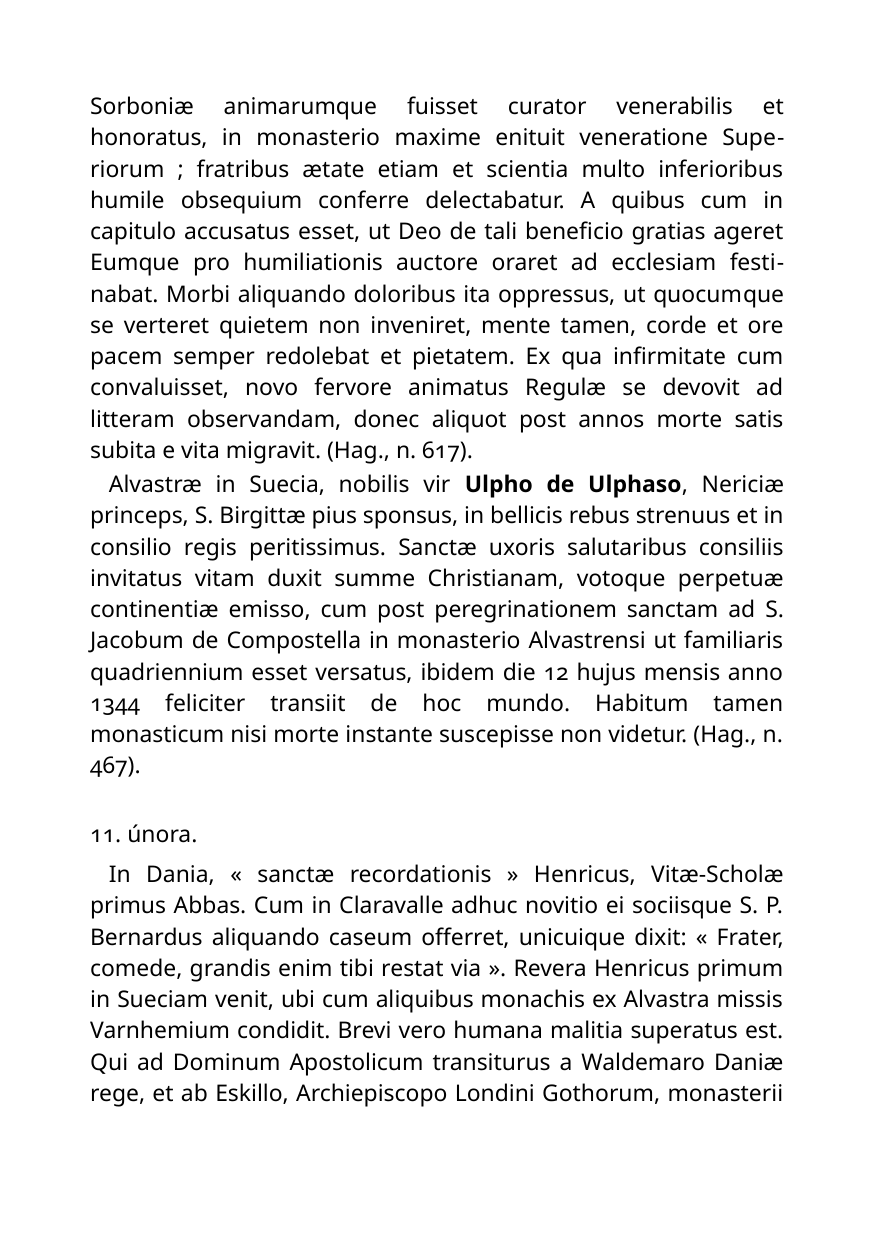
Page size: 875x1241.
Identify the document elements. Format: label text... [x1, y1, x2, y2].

text Alvastræ in Suecia, nobilis vir Ulpho de Ulphaso, Nericiæ princeps, S. Birgittæ pius sponsus, in bellicis rebus strenuus et in consilio regis peritissimus. Sanctæ uxoris salutaribus consiliis invitatus vitam duxit summe Christianam, votoque perpetuæ continentiæ emisso, cum post peregrina­tionem sanctam ad S. Jacobum de Compostella in monasterio Alvastrensi ut familiaris quadriennium esset versatus, ibidem die 12 hujus mensis anno 1344 feliciter transiit de hoc mundo. Habitum tamen monasticum nisi morte instante suscepisse non videtur. (Hag., n. 467). [90, 468, 784, 781]
text In Dania, « sanctæ recordationis » Henricus, Vitæ-Scholæ primus Abbas. Cum in Claravalle adhuc novitio ei sociisque S. P. Bernardus aliquando caseum offerret, unicuique dixit: « Frater, comede, grandis enim tibi restat via ». Revera Henricus primum in Sueciam venit, ubi cum aliquibus monachis ex Alvastra missis Varnhemium condidit. Brevi vero humana malitia superatus est. Qui ad Dominum Apostolicum transiturus a Waldemaro Daniæ rege, et ab Eskillo, Archiepiscopo Londini Gothorum, monasterii [90, 858, 784, 1108]
text 11. února. [90, 818, 784, 849]
text Sorboniæ animarumque fuisset curator venerabilis et honoratus, in monasterio maxime enituit veneratione Supe­riorum ; fratribus ætate etiam et scientia multo inferioribus humile obsequium conferre delectabatur. A quibus cum in capitulo accusatus esset, ut Deo de tali beneficio gratias ageret Eumque pro humiliationis auctore oraret ad ecclesiam festi­nabat. Morbi aliquando doloribus ita oppressus, ut quocum­que se verteret quietem non inveniret, mente tamen, corde et ore pacem semper redolebat et pietatem. Ex qua infirmitate cum convaluisset, novo fervore animatus Regulæ se devovit ad litteram observandam, donec aliquot post annos morte satis subita e vita migravit. (Hag., n. 617). [90, 90, 784, 465]
